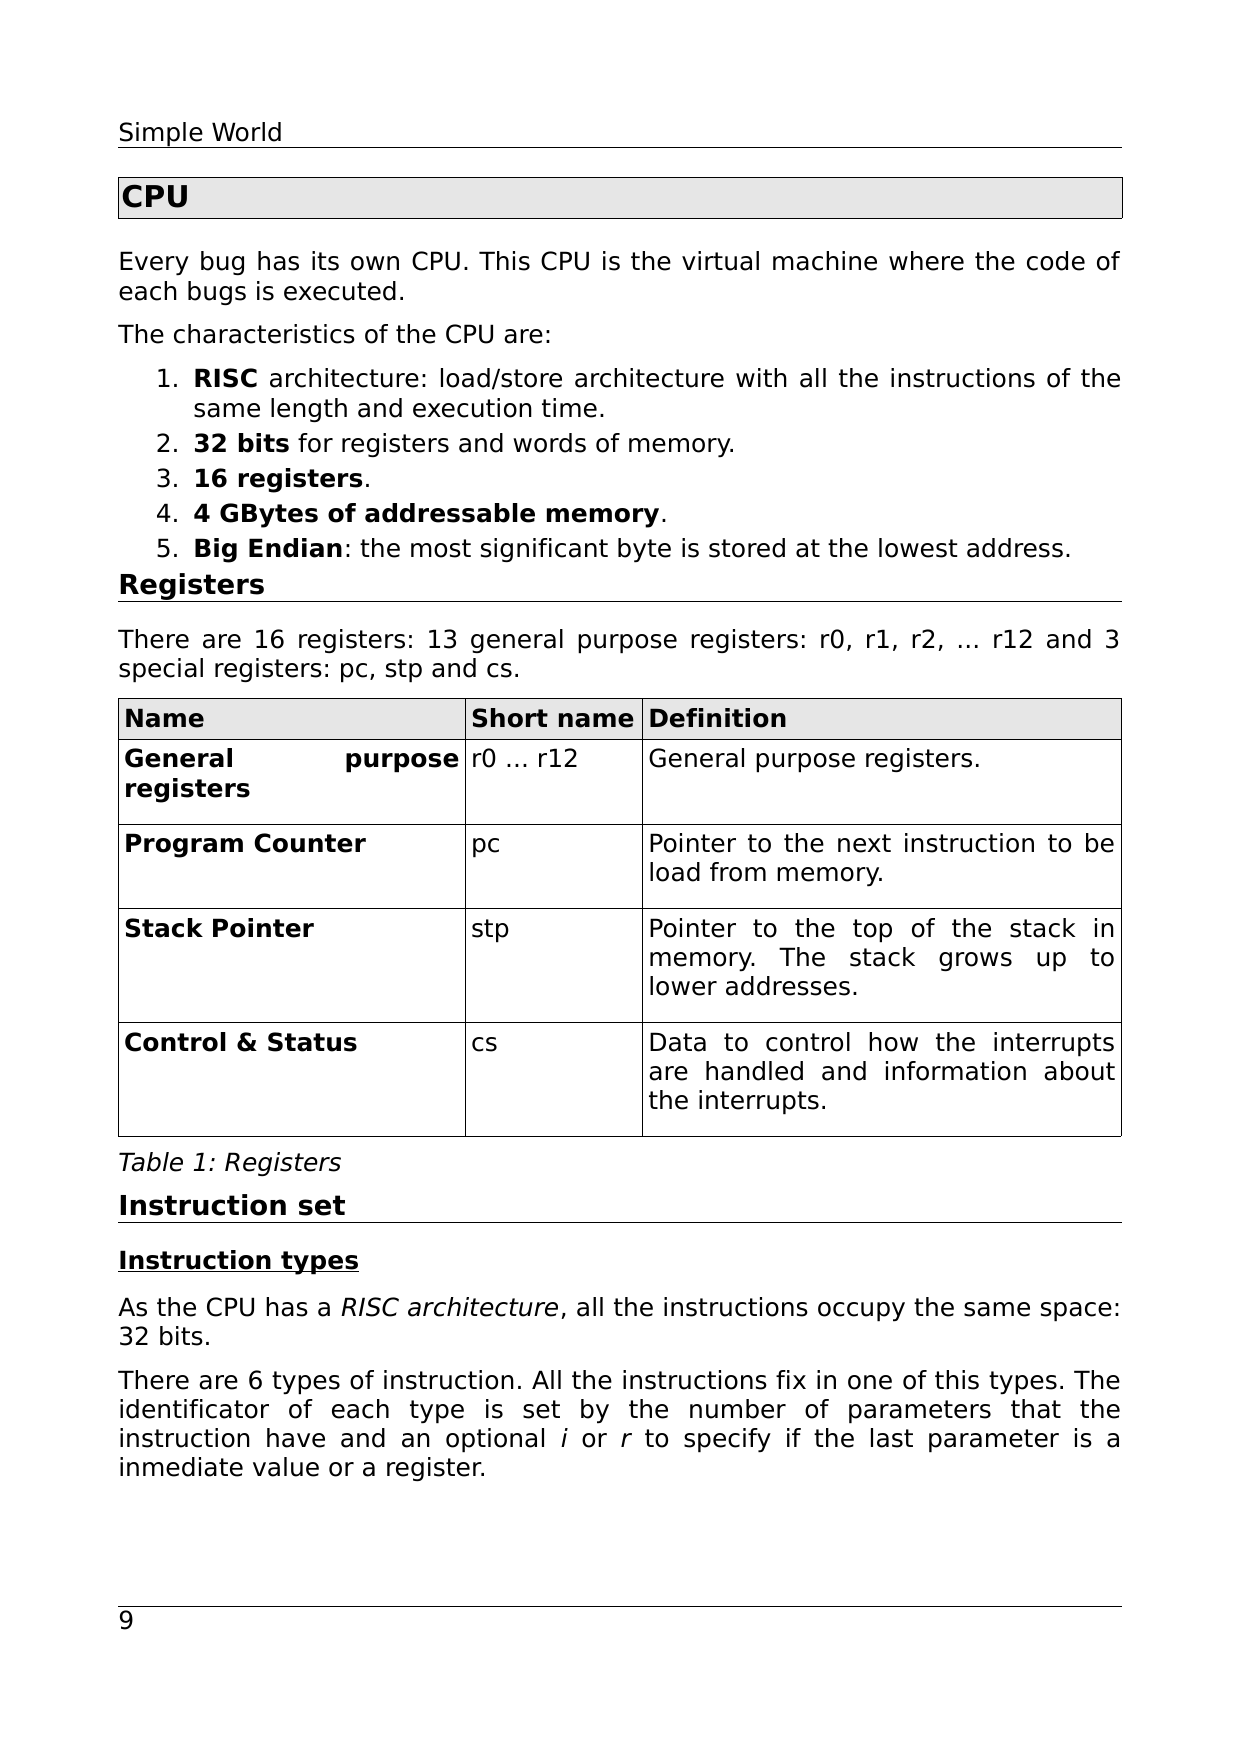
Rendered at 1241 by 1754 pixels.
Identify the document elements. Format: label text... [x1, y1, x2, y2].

table_header Definition [643, 699, 1121, 739]
text The characteristics of the CPU are: [118, 321, 1122, 350]
table_header Short name [466, 699, 642, 739]
list 4 GBytes of addressable memory. [156, 499, 1122, 528]
table_cell Pointer to the next instruction to be load from memory. [643, 825, 1121, 908]
text Table 1: Registers [118, 1148, 1122, 1178]
text There are 6 types of instruction. All the instructions fix in one of this types. The identificator of each type is set by the number of parameters that the instruction have and an optional i or r to specify if the last parameter is a inmediate value or a register. [118, 1366, 1122, 1483]
list Big Endian: the most significant byte is stored at the lowest address. [156, 534, 1122, 563]
text As the CPU has a RISC architecture, all the instructions occupy the same space: 32 bits. [118, 1293, 1122, 1351]
text Every bug has its own CPU. This CPU is the virtual machine where the code of each bugs is executed. [118, 247, 1122, 306]
table_cell General purpose registers. [643, 740, 1121, 823]
table_cell Control & Status [119, 1023, 465, 1136]
title Registers [118, 569, 1122, 601]
list 32 bits for registers and words of memory. [156, 429, 1122, 458]
table_cell Program Counter [119, 825, 465, 908]
table_cell Pointer to the top of the stack in memory. The stack grows up to lower addresses. [643, 909, 1121, 1022]
table_cell Stack Pointer [119, 909, 465, 1022]
list 16 registers. [156, 464, 1122, 493]
table_cell General purpose registers [119, 740, 465, 823]
title CPU [119, 178, 1122, 218]
title Instruction set [118, 1190, 1122, 1222]
table_cell Data to control how the interrupts are handled and information about the interrupts. [643, 1023, 1121, 1136]
table_cell r0 ... r12 [466, 740, 642, 823]
table_header Name [119, 699, 465, 739]
text There are 16 registers: 13 general purpose registers: r0, r1, r2, ... r12 and 3 special registers: pc, stp and cs. [118, 625, 1122, 683]
list RISC architecture: load/store architecture with all the instructions of the same length and execution time. [156, 364, 1122, 423]
title Instruction types [118, 1246, 1122, 1275]
table_cell pc [466, 825, 642, 908]
table_cell cs [466, 1023, 642, 1136]
table_cell stp [466, 909, 642, 1022]
